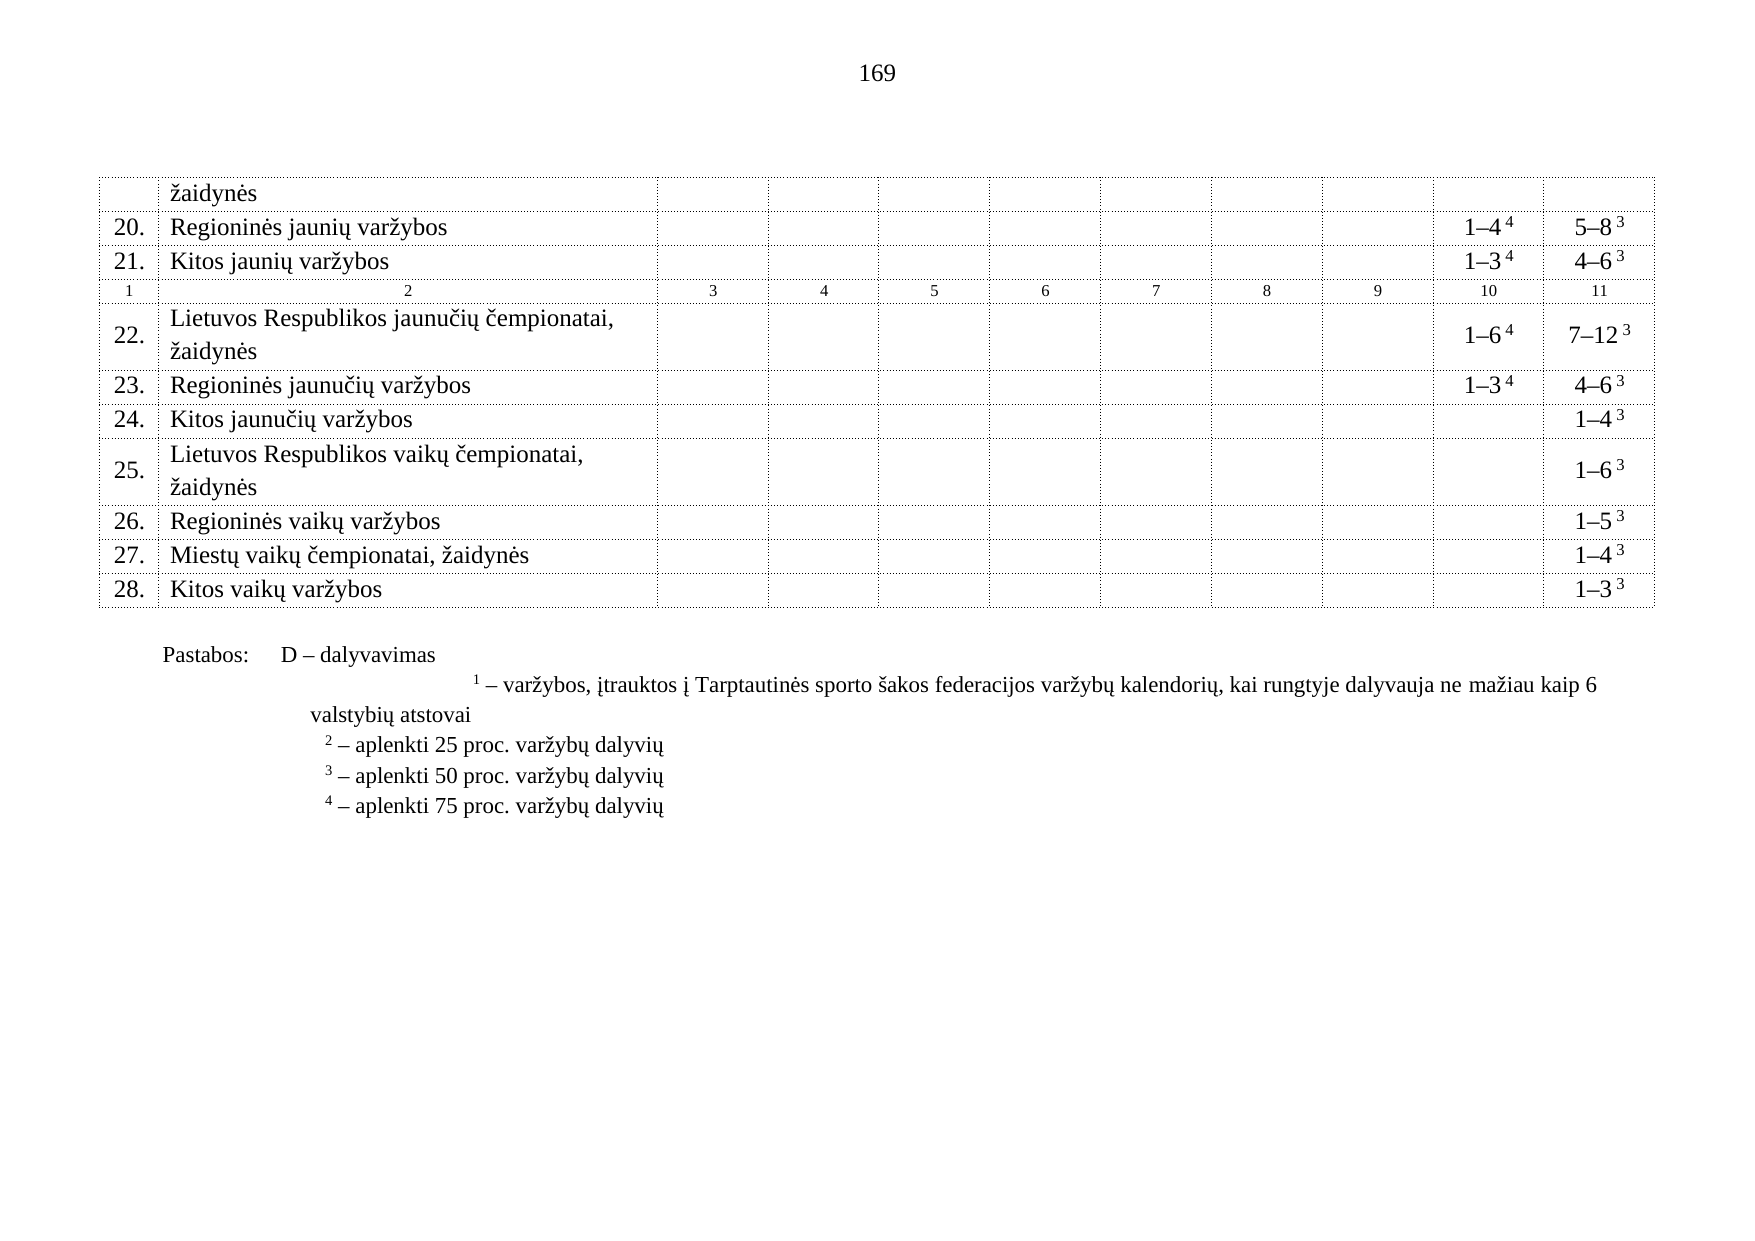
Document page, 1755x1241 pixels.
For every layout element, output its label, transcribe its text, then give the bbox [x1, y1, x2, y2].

table_cell [1322, 404, 1433, 438]
table_cell [1433, 438, 1544, 505]
table_cell [990, 211, 1101, 245]
table_cell [769, 370, 879, 403]
table_cell [1211, 438, 1322, 505]
table_cell [990, 404, 1101, 438]
table_cell 4–6 3 [1544, 370, 1655, 403]
table_cell 1–4 3 [1544, 539, 1655, 573]
table_cell [1322, 438, 1433, 505]
table_cell [879, 505, 990, 539]
table_cell [879, 573, 990, 607]
table_cell [657, 370, 769, 403]
table_cell [769, 211, 879, 245]
table_cell [1322, 539, 1433, 573]
table_cell [769, 505, 879, 539]
table_cell Regioninės jaunių varžybos [159, 211, 657, 245]
table_cell Regioninės vaikų varžybos [159, 505, 657, 539]
table_cell [1322, 177, 1433, 211]
table_cell [879, 211, 990, 245]
table_cell [1433, 539, 1544, 573]
table_cell [879, 370, 990, 403]
table_cell [769, 245, 879, 279]
table_cell 1–3 3 [1544, 573, 1655, 607]
table_cell [1101, 573, 1211, 607]
table_cell [657, 573, 769, 607]
table_cell [1211, 505, 1322, 539]
text 1 – varžybos, įtrauktos į Tarptautinės sporto šakos federacijos varžybų kalendorių, kai rungtyje dalyvauja ne mažiau kaip 6 valstybių atstovai [310, 671, 1636, 728]
table_cell [1322, 573, 1433, 607]
table_cell [990, 370, 1101, 403]
table_cell 4 [769, 279, 879, 302]
table_cell Kitos jaunių varžybos [159, 245, 657, 279]
text Pastabos: D – dalyvavimas [162, 641, 1636, 667]
table_cell [990, 573, 1101, 607]
table_cell [1211, 370, 1322, 403]
table_cell 9 [1322, 279, 1433, 302]
table_cell [1322, 370, 1433, 403]
table_cell [879, 177, 990, 211]
table_cell 7–12 3 [1544, 303, 1655, 369]
table_cell 6 [990, 279, 1101, 302]
table_cell [1101, 303, 1211, 369]
table_cell [1211, 177, 1322, 211]
table_cell 20. [100, 211, 159, 245]
table_cell [1322, 505, 1433, 539]
table_cell [879, 539, 990, 573]
table_cell [1101, 505, 1211, 539]
table_cell [769, 573, 879, 607]
table_cell [990, 505, 1101, 539]
table_cell [1211, 245, 1322, 279]
table_cell 27. [100, 539, 159, 573]
table_cell žaidynės [159, 177, 657, 211]
table_cell [769, 404, 879, 438]
table_cell [879, 404, 990, 438]
table_cell 11 [1544, 279, 1655, 302]
table_cell [1433, 404, 1544, 438]
table_cell [879, 438, 990, 505]
table_cell [1101, 370, 1211, 403]
table_cell [657, 303, 769, 369]
table_cell [1322, 245, 1433, 279]
table_cell [1101, 177, 1211, 211]
table_cell [1433, 573, 1544, 607]
table_cell Lietuvos Respublikos vaikų čempionatai, žaidynės [159, 438, 657, 505]
table_cell [657, 539, 769, 573]
table_cell [1101, 539, 1211, 573]
table_cell [657, 438, 769, 505]
table_cell 28. [100, 573, 159, 607]
table_cell 4–6 3 [1544, 245, 1655, 279]
table_cell [990, 539, 1101, 573]
table_cell [100, 177, 159, 211]
table_cell 3 [657, 279, 769, 302]
text 4 – aplenkti 75 proc. varžybų dalyvių [162, 792, 1636, 818]
table_cell 1–4 4 [1433, 211, 1544, 245]
table_cell [1433, 177, 1544, 211]
table_cell [1101, 404, 1211, 438]
table_cell [1101, 438, 1211, 505]
table_cell 1–6 4 [1433, 303, 1544, 369]
table_cell [657, 245, 769, 279]
table_cell [879, 245, 990, 279]
table_cell 1–4 3 [1544, 404, 1655, 438]
table_cell [1101, 211, 1211, 245]
table_cell 22. [100, 303, 159, 369]
table_cell 5–8 3 [1544, 211, 1655, 245]
table_cell [657, 211, 769, 245]
table_cell Lietuvos Respublikos jaunučių čempionatai, žaidynės [159, 303, 657, 369]
table_cell 5 [879, 279, 990, 302]
table_cell Miestų vaikų čempionatai, žaidynės [159, 539, 657, 573]
table_cell 10 [1433, 279, 1544, 302]
table_cell [990, 177, 1101, 211]
text 3 – aplenkti 50 proc. varžybų dalyvių [162, 762, 1636, 788]
text 2 – aplenkti 25 proc. varžybų dalyvių [162, 732, 1636, 758]
table_cell [1211, 539, 1322, 573]
table_cell Regioninės jaunučių varžybos [159, 370, 657, 403]
table_cell [990, 245, 1101, 279]
table_cell [769, 177, 879, 211]
table_cell [1211, 211, 1322, 245]
table_cell [657, 404, 769, 438]
table_cell [1322, 211, 1433, 245]
table_cell [1211, 303, 1322, 369]
table_cell 8 [1211, 279, 1322, 302]
table_cell 1–3 4 [1433, 370, 1544, 403]
table_cell [990, 303, 1101, 369]
table_cell [1101, 245, 1211, 279]
table_cell [657, 505, 769, 539]
table_cell 24. [100, 404, 159, 438]
table_cell 23. [100, 370, 159, 403]
table_cell 1–3 4 [1433, 245, 1544, 279]
table_cell 25. [100, 438, 159, 505]
table_cell 26. [100, 505, 159, 539]
table_cell 7 [1101, 279, 1211, 302]
table_cell 21. [100, 245, 159, 279]
table_cell [1433, 505, 1544, 539]
table_cell [657, 177, 769, 211]
table_cell 1 [100, 279, 159, 302]
table_cell [879, 303, 990, 369]
table_cell [769, 539, 879, 573]
table_cell [769, 303, 879, 369]
table_cell 1–5 3 [1544, 505, 1655, 539]
table_cell 2 [159, 279, 657, 302]
table_cell 1–6 3 [1544, 438, 1655, 505]
table_cell [769, 438, 879, 505]
table_cell [1544, 177, 1655, 211]
table_cell [1211, 404, 1322, 438]
table_cell Kitos jaunučių varžybos [159, 404, 657, 438]
table_cell [1211, 573, 1322, 607]
table_cell Kitos vaikų varžybos [159, 573, 657, 607]
table_cell [1322, 303, 1433, 369]
table_cell [990, 438, 1101, 505]
